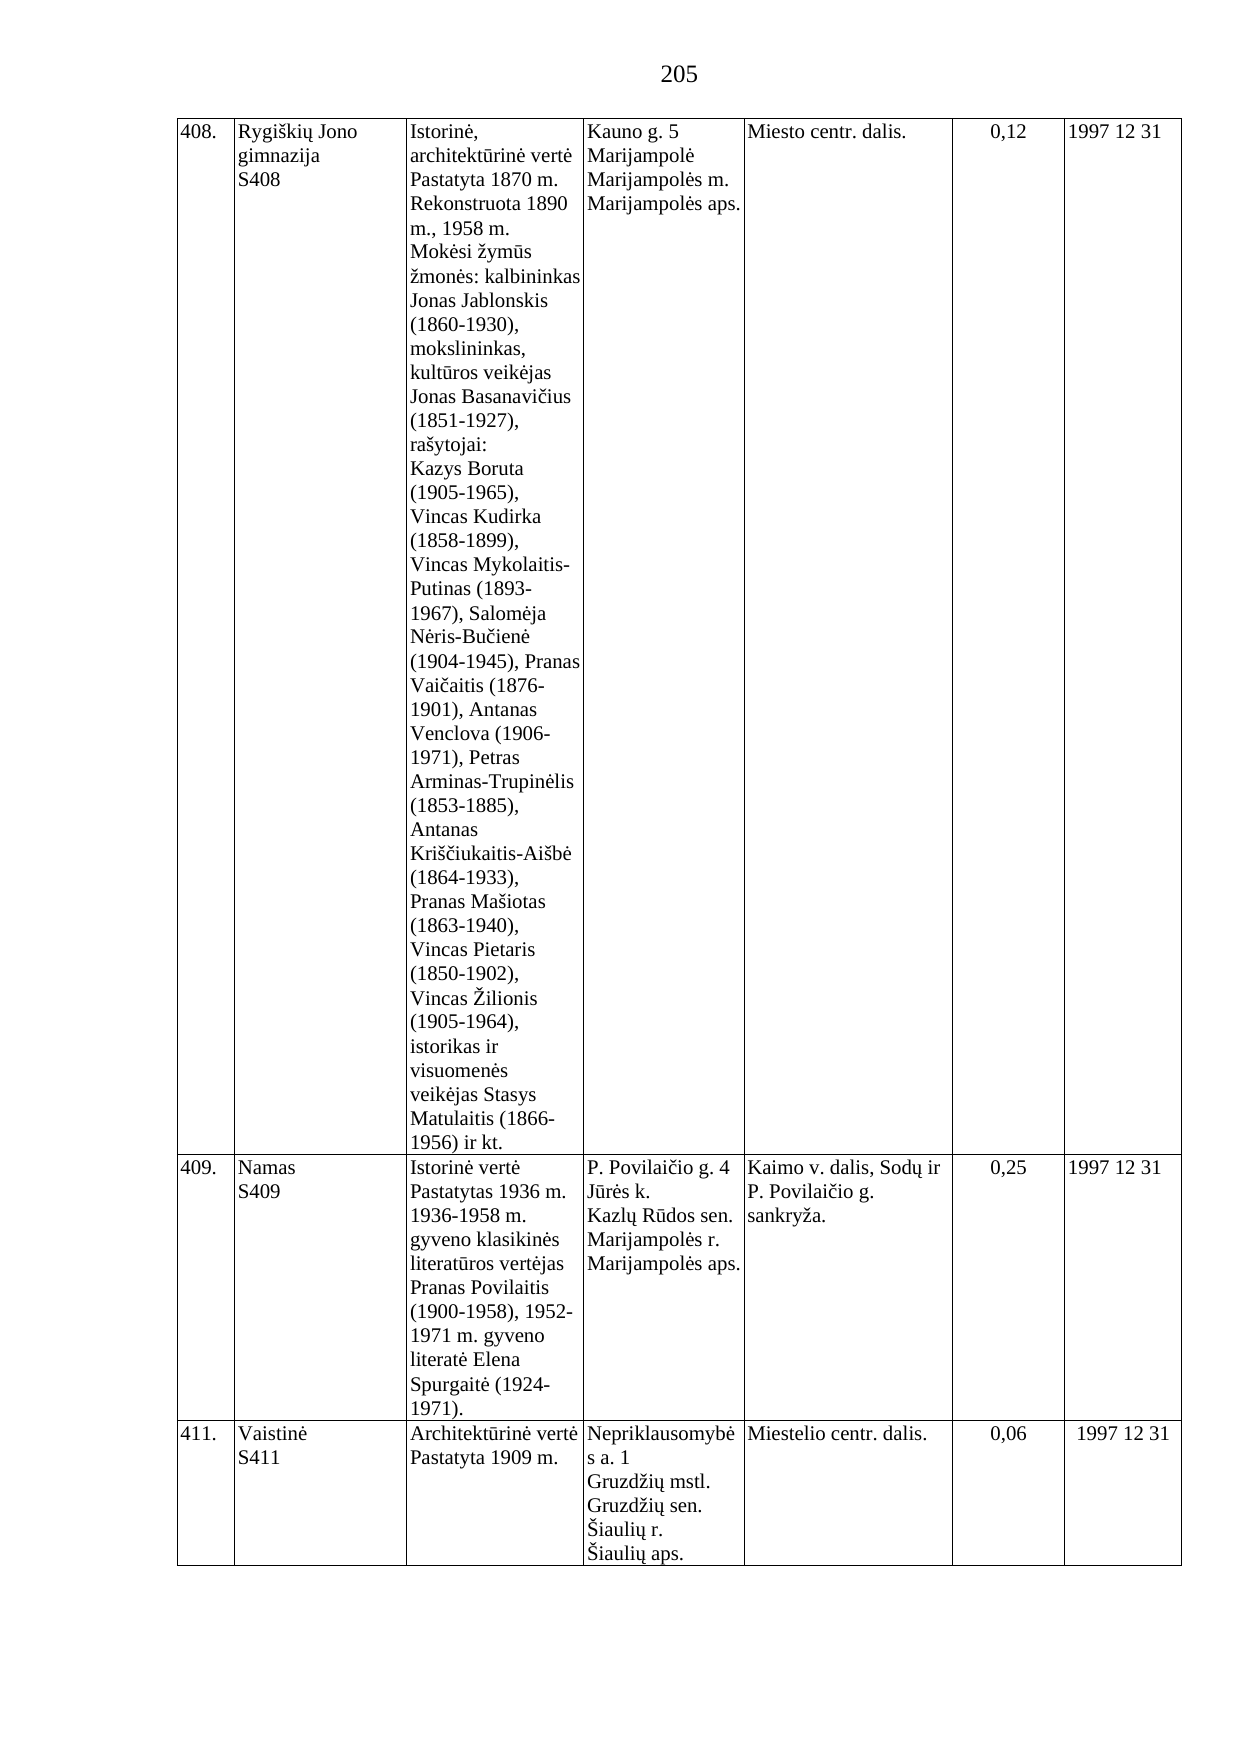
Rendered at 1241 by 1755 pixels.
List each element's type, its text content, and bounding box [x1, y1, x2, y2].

table_cell 408. [178, 119, 234, 1154]
table_cell Namas S409 [235, 1155, 406, 1419]
table_cell Miesto centr. dalis. [745, 119, 952, 1154]
table_cell 0,12 [953, 119, 1064, 1154]
table_cell Rygiškių Jono gimnazija S408 [235, 119, 406, 1154]
table_cell Istorinė, architektūrinė vertė Pastatyta 1870 m. Rekonstruota 1890 m., 1958 m. Mokėsi žymūs žmonės: kalbininkas Jonas Jablonskis (1860-1930), mokslininkas, kultūros veikėjas Jonas Basanavičius (1851-1927), rašytojai: Kazys Boruta (1905-1965), Vincas Kudirka (1858-1899), Vincas Mykolaitis-Putinas (1893-1967), Salomėja Nėris-Bučienė (1904-1945), Pranas Vaičaitis (1876-1901), Antanas Venclova (1906-1971), Petras Arminas-Trupinėlis (1853-1885), Antanas Kriščiukaitis-Aišbė (1864-1933), Pranas Mašiotas (1863-1940), Vincas Pietaris (1850-1902), Vincas Žilionis (1905-1964), istorikas ir visuomenės veikėjas Stasys Matulaitis (1866-1956) ir kt. [407, 119, 583, 1154]
table_cell 0,25 [953, 1155, 1064, 1419]
table_cell 409. [178, 1155, 234, 1419]
table_cell Vaistinė S411 [235, 1421, 406, 1565]
table_cell Nepriklausomybės a. 1 Gruzdžių mstl. Gruzdžių sen. Šiaulių r. Šiaulių aps. [584, 1421, 744, 1565]
table_cell Istorinė vertė Pastatytas 1936 m. 1936-1958 m. gyveno klasikinės literatūros vertėjas Pranas Povilaitis (1900-1958), 1952-1971 m. gyveno literatė Elena Spurgaitė (1924-1971). [407, 1155, 583, 1419]
table_cell 1997 12 31 [1065, 1421, 1181, 1565]
table_cell Kaimo v. dalis, Sodų ir P. Povilaičio g. sankryža. [745, 1155, 952, 1419]
table_cell Kauno g. 5 Marijampolė Marijampolės m. Marijampolės aps. [584, 119, 744, 1154]
table_cell Architektūrinė vertė Pastatyta 1909 m. [407, 1421, 583, 1565]
table_cell 1997 12 31 [1065, 119, 1181, 1154]
table_cell 1997 12 31 [1065, 1155, 1181, 1419]
table_cell P. Povilaičio g. 4 Jūrės k. Kazlų Rūdos sen. Marijampolės r. Marijampolės aps. [584, 1155, 744, 1419]
table_cell 411. [178, 1421, 234, 1565]
table_cell Miestelio centr. dalis. [745, 1421, 952, 1565]
table_cell 0,06 [953, 1421, 1064, 1565]
